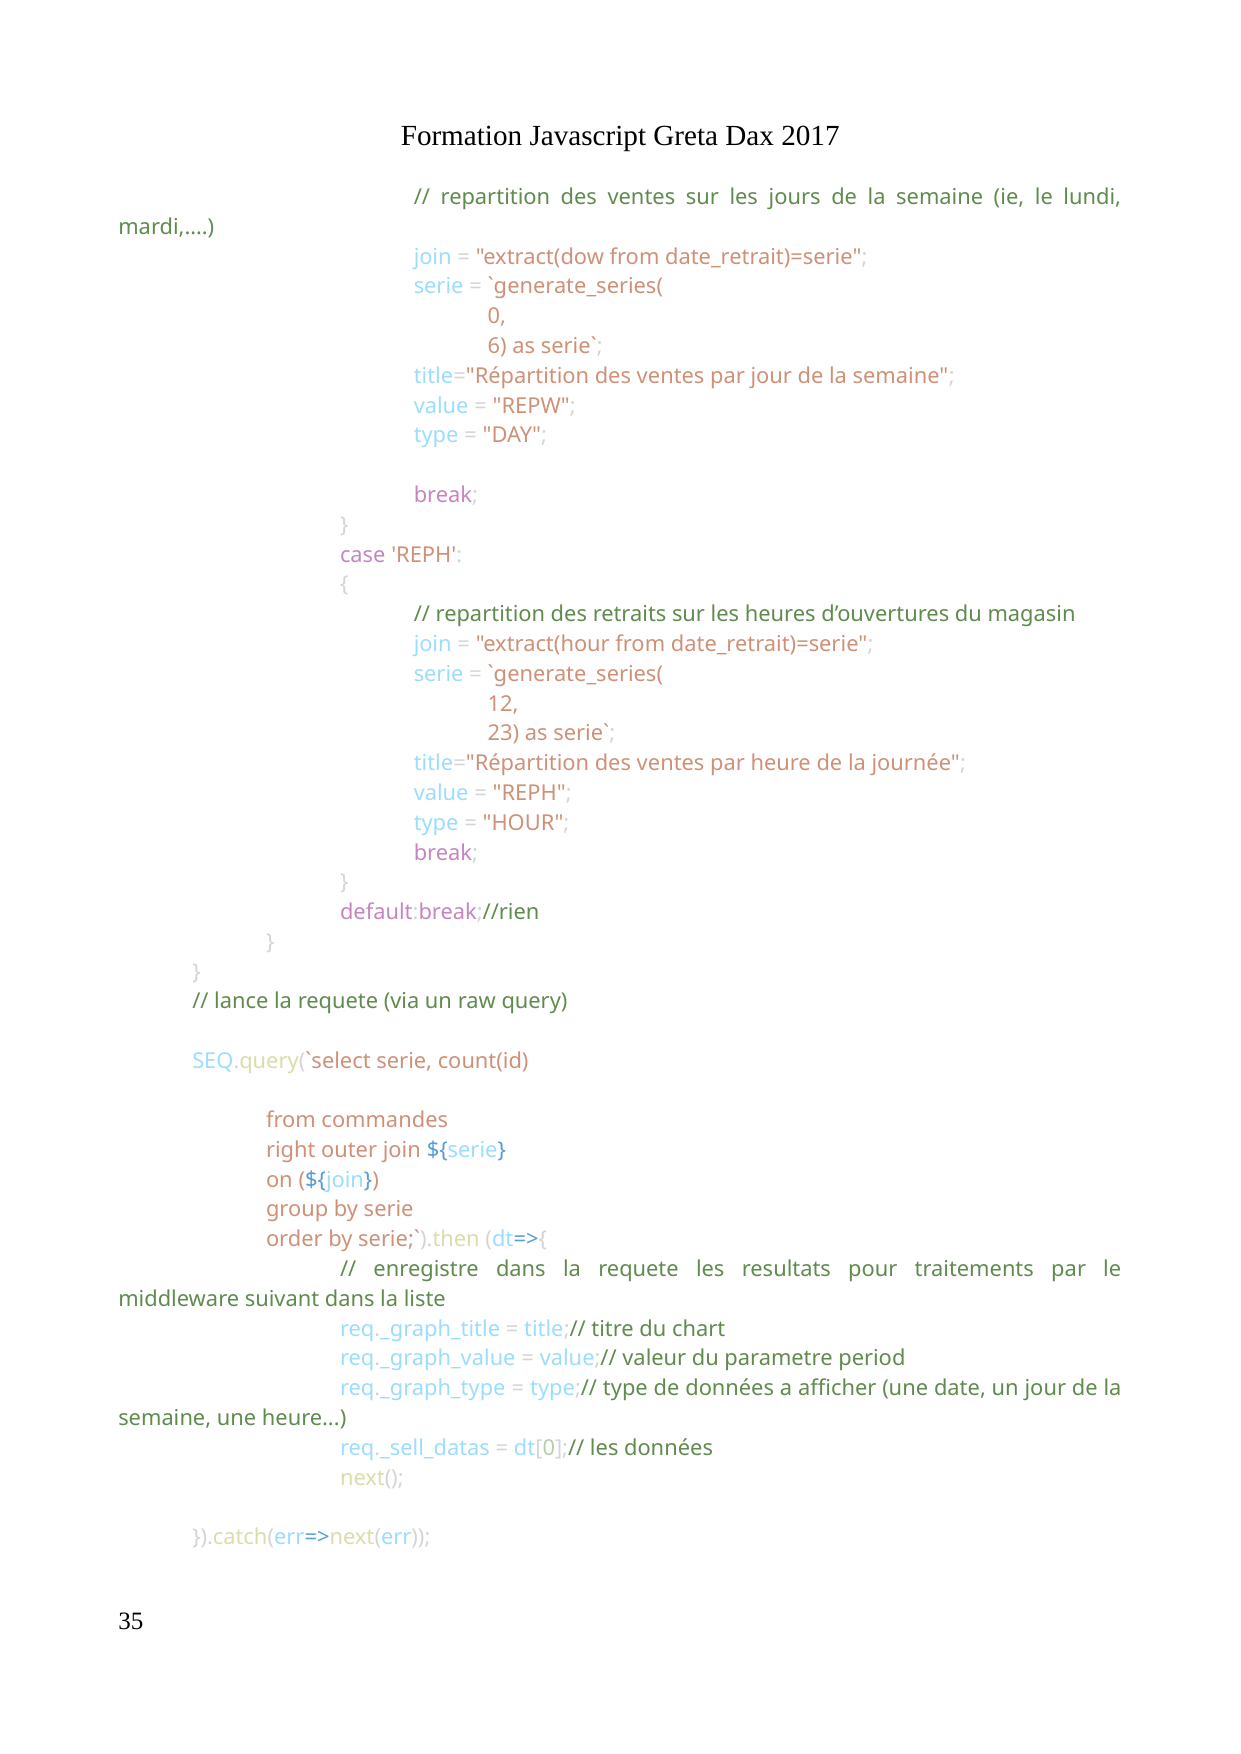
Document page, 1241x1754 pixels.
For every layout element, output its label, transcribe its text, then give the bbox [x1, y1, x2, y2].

text req._graph_title = title;// titre du chart [118, 1312, 1122, 1342]
text } [118, 926, 1122, 956]
text 6) as serie`; [118, 330, 1122, 360]
text on (${join}) [118, 1163, 1122, 1193]
text req._sell_datas = dt[0];// les données [118, 1432, 1122, 1461]
text from commandes [118, 1104, 1122, 1134]
text { [118, 568, 1122, 598]
text serie = `generate_series( [118, 271, 1122, 300]
text } [118, 866, 1122, 896]
text default:break;//rien [118, 896, 1122, 926]
text title="Répartition des ventes par jour de la semaine"; [118, 360, 1122, 390]
text // lance la requete (via un raw query) [118, 985, 1122, 1015]
text // enregistre dans la requete les resultats pour traitements par le middleware suivant dans la liste [118, 1253, 1122, 1312]
text case 'REPH': [118, 538, 1122, 568]
text break; [118, 836, 1122, 866]
text value = "REPW"; [118, 390, 1122, 419]
text serie = `generate_series( [118, 658, 1122, 687]
text }).catch(err=>next(err)); [118, 1521, 1122, 1551]
text req._graph_value = value;// valeur du parametre period [118, 1342, 1122, 1372]
text value = "REPH"; [118, 777, 1122, 807]
text } [118, 956, 1122, 985]
text 12, [118, 687, 1122, 717]
text 0, [118, 300, 1122, 330]
text next(); [118, 1461, 1122, 1491]
text break; [118, 479, 1122, 509]
text type = "HOUR"; [118, 807, 1122, 836]
text title="Répartition des ventes par heure de la journée"; [118, 747, 1122, 777]
text SEQ.query(`select serie, count(id) [118, 1045, 1122, 1074]
text join = "extract(dow from date_retrait)=serie"; [118, 241, 1122, 271]
text group by serie [118, 1193, 1122, 1223]
text type = "DAY"; [118, 419, 1122, 449]
text req._graph_type = type;// type de données a afficher (une date, un jour de la semaine, une heure...) [118, 1372, 1122, 1432]
text 23) as serie`; [118, 717, 1122, 747]
text // repartition des ventes sur les jours de la semaine (ie, le lundi, mardi,….) [118, 181, 1122, 241]
text order by serie;`).then (dt=>{ [118, 1223, 1122, 1253]
text } [118, 509, 1122, 538]
text // repartition des retraits sur les heures d’ouvertures du magasin [118, 598, 1122, 628]
text join = "extract(hour from date_retrait)=serie"; [118, 628, 1122, 658]
text right outer join ${serie} [118, 1134, 1122, 1163]
